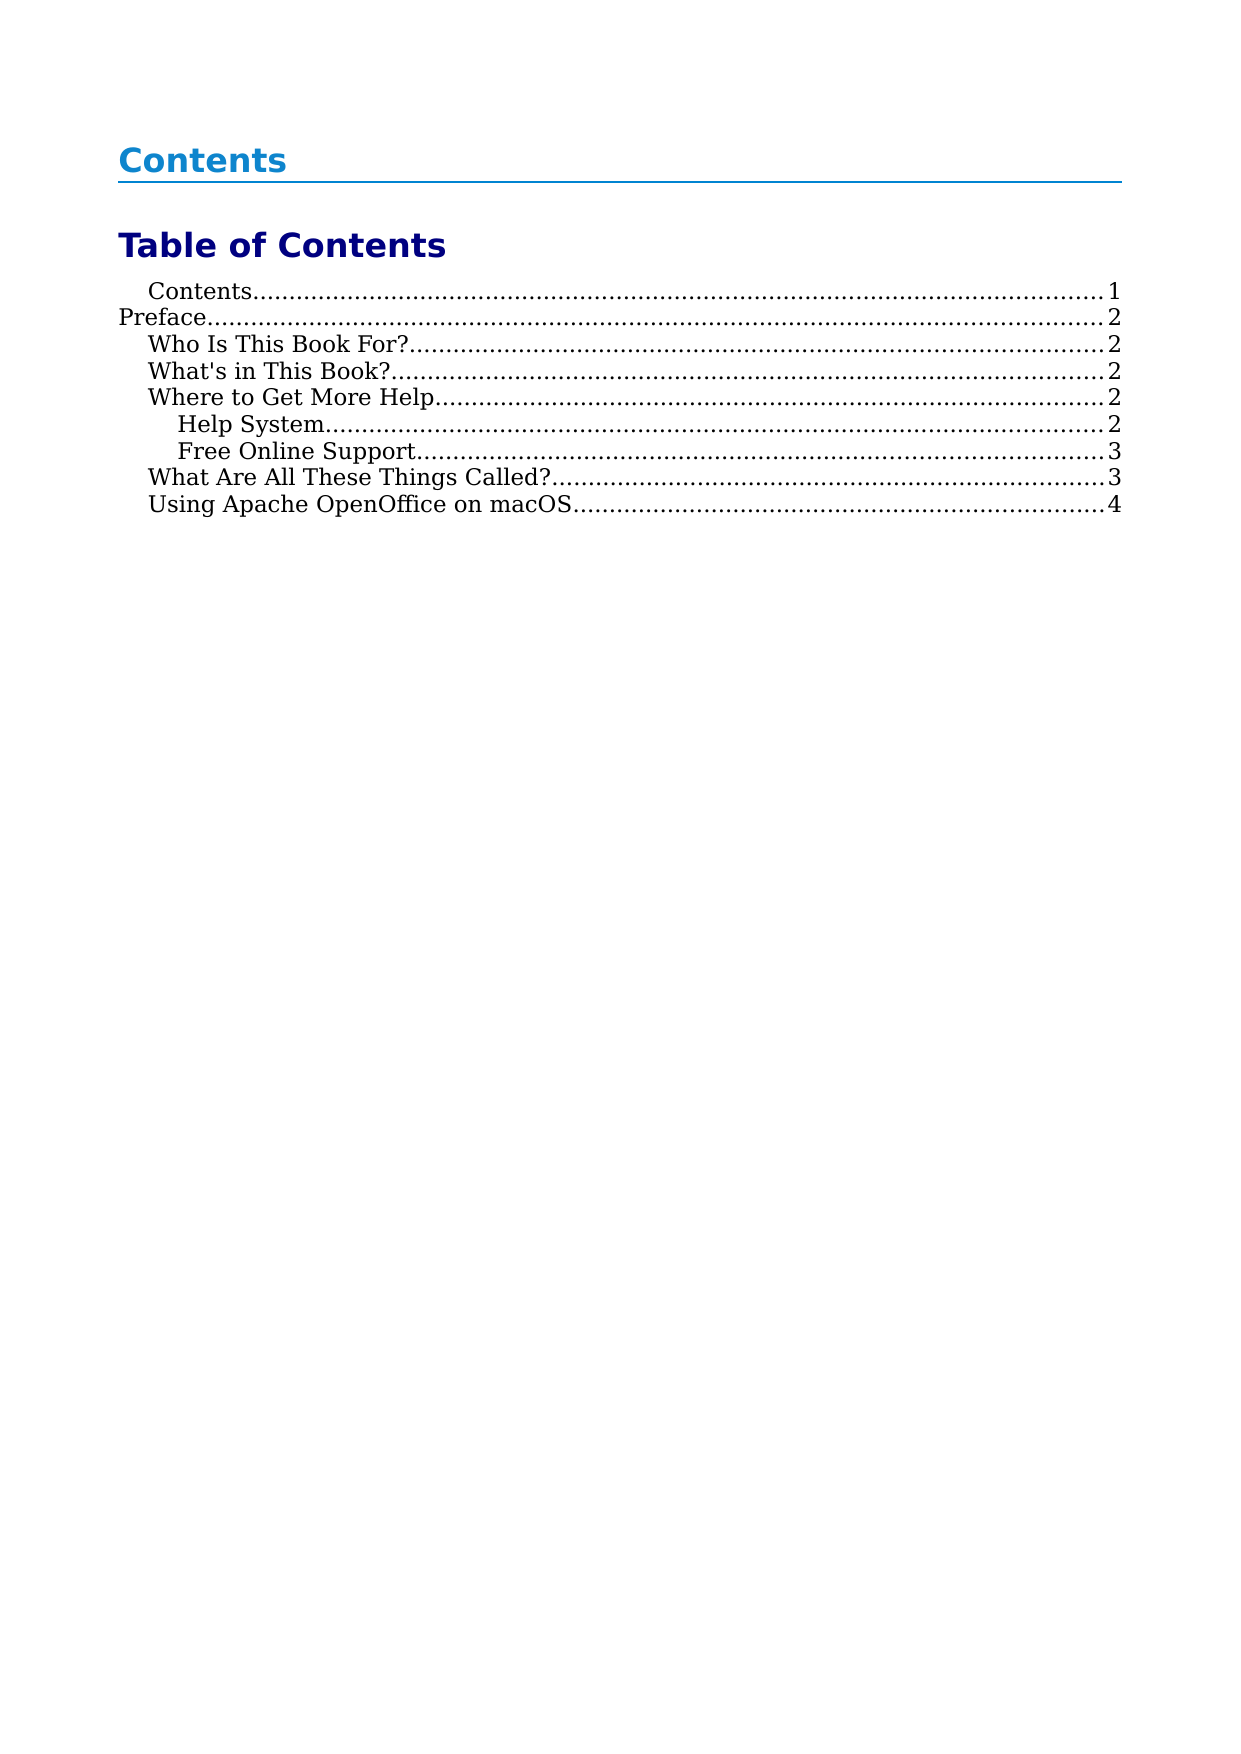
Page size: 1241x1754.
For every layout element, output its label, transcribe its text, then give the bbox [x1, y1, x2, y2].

text Help System 2 [177, 411, 1122, 438]
text Who Is This Book For? 2 [148, 331, 1122, 358]
text Preface 2 [118, 304, 1122, 331]
text Free Online Support 3 [177, 438, 1122, 464]
text Where to Get More Help 2 [148, 384, 1122, 411]
subtitle Contents [118, 142, 1122, 181]
text What's in This Book? 2 [148, 358, 1122, 384]
subtitle Table of Contents [118, 227, 1122, 265]
text What Are All These Things Called? 3 [148, 464, 1122, 491]
text Contents 1 [148, 278, 1122, 304]
text Using Apache OpenOffice on macOS 4 [148, 491, 1122, 518]
